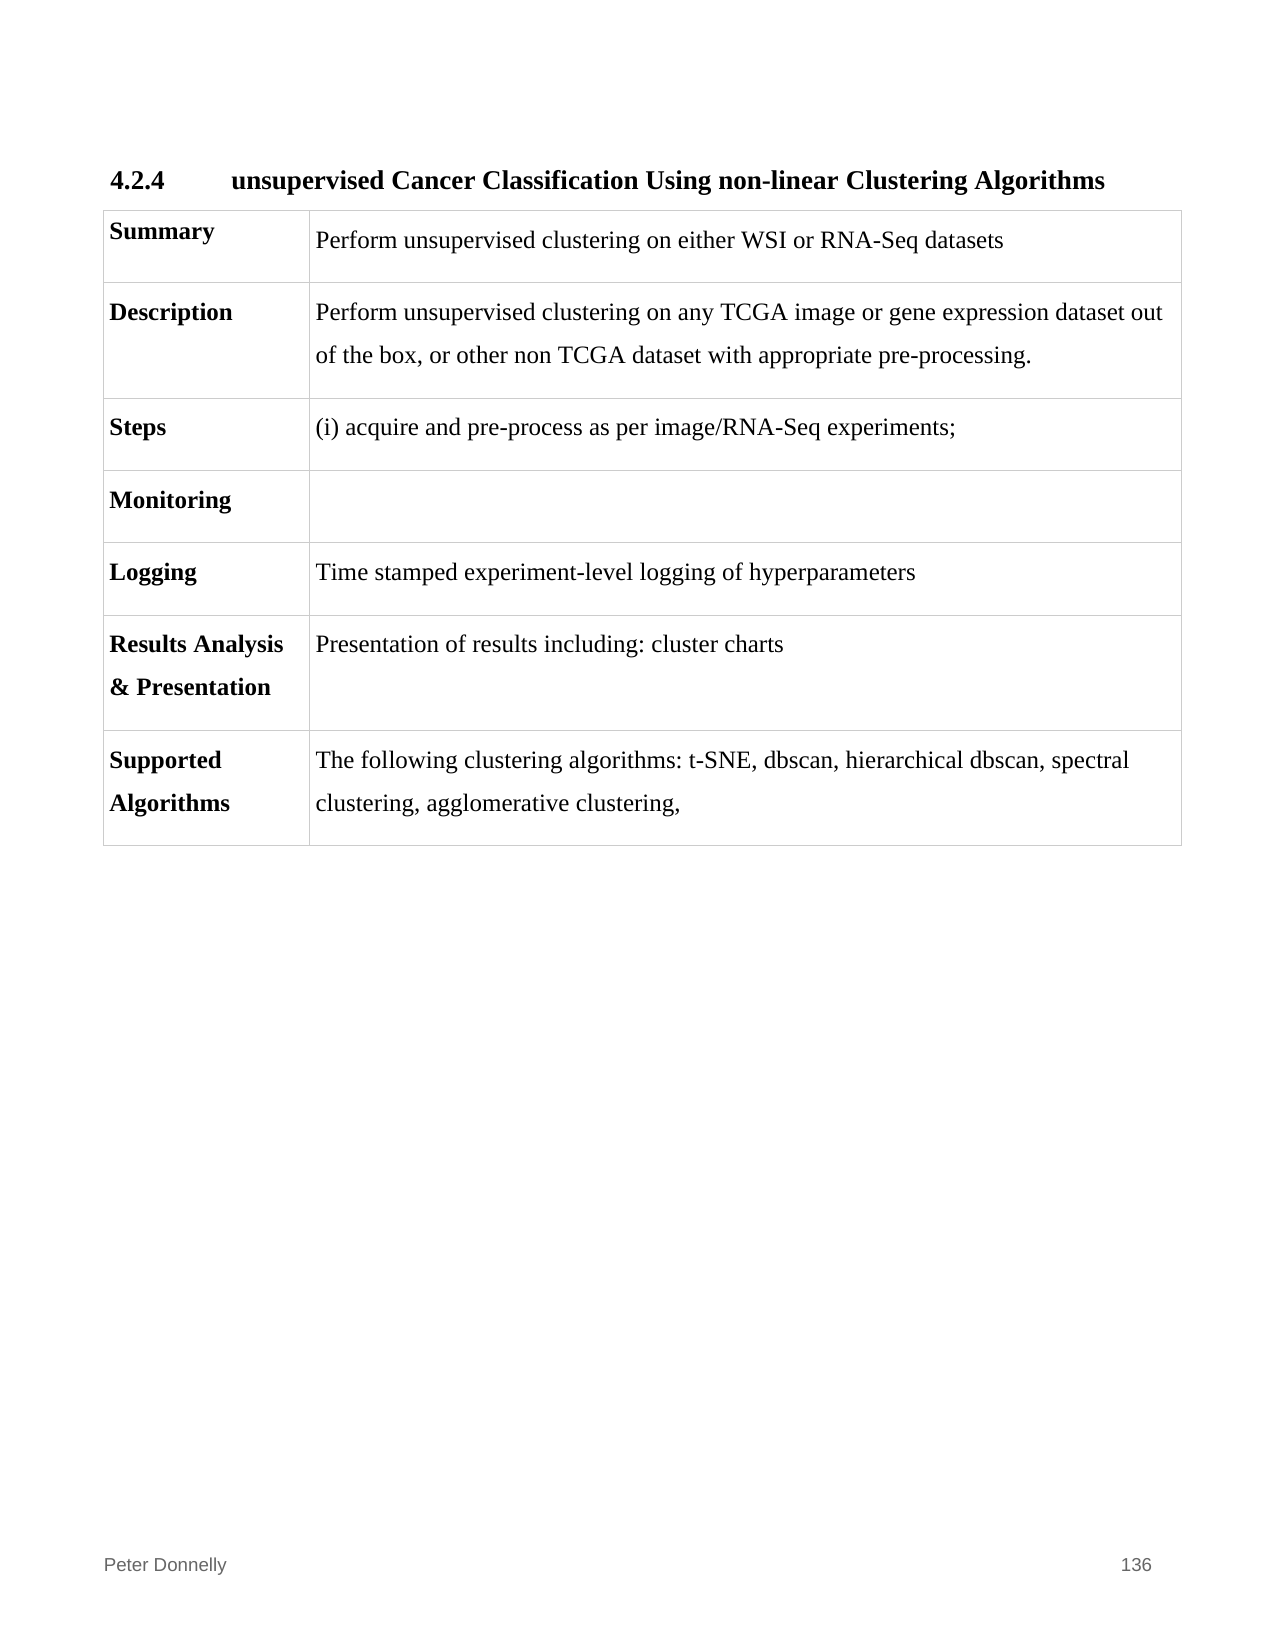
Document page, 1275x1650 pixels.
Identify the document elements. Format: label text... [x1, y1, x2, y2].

table_cell Steps [104, 399, 309, 470]
table_cell Time stamped experiment-level logging of hyperparameters [310, 543, 1181, 614]
table_cell Results Analysis & Presentation [104, 616, 309, 730]
table_cell The following clustering algorithms: t-SNE, dbscan, hierarchical dbscan, spectral clustering, agglomerative clustering, [310, 731, 1181, 845]
table_cell Presentation of results including: cluster charts [310, 616, 1181, 730]
table_cell Monitoring [104, 471, 309, 542]
table_cell Supported Algorithms [104, 731, 309, 845]
table_cell Logging [104, 543, 309, 614]
subtitle unsupervised Cancer Classification Using non-linear Clustering Algorithms [103, 164, 1181, 195]
table_header Summary [104, 211, 309, 282]
table_header Perform unsupervised clustering on either WSI or RNA-Seq datasets [310, 211, 1181, 282]
table_cell Perform unsupervised clustering on any TCGA image or gene expression dataset out of the box, or other non TCGA dataset with appropriate pre-processing. [310, 283, 1181, 398]
table_cell [310, 471, 1181, 542]
table_cell Description [104, 283, 309, 398]
table_cell (i) acquire and pre-process as per image/RNA-Seq experiments; [310, 399, 1181, 470]
